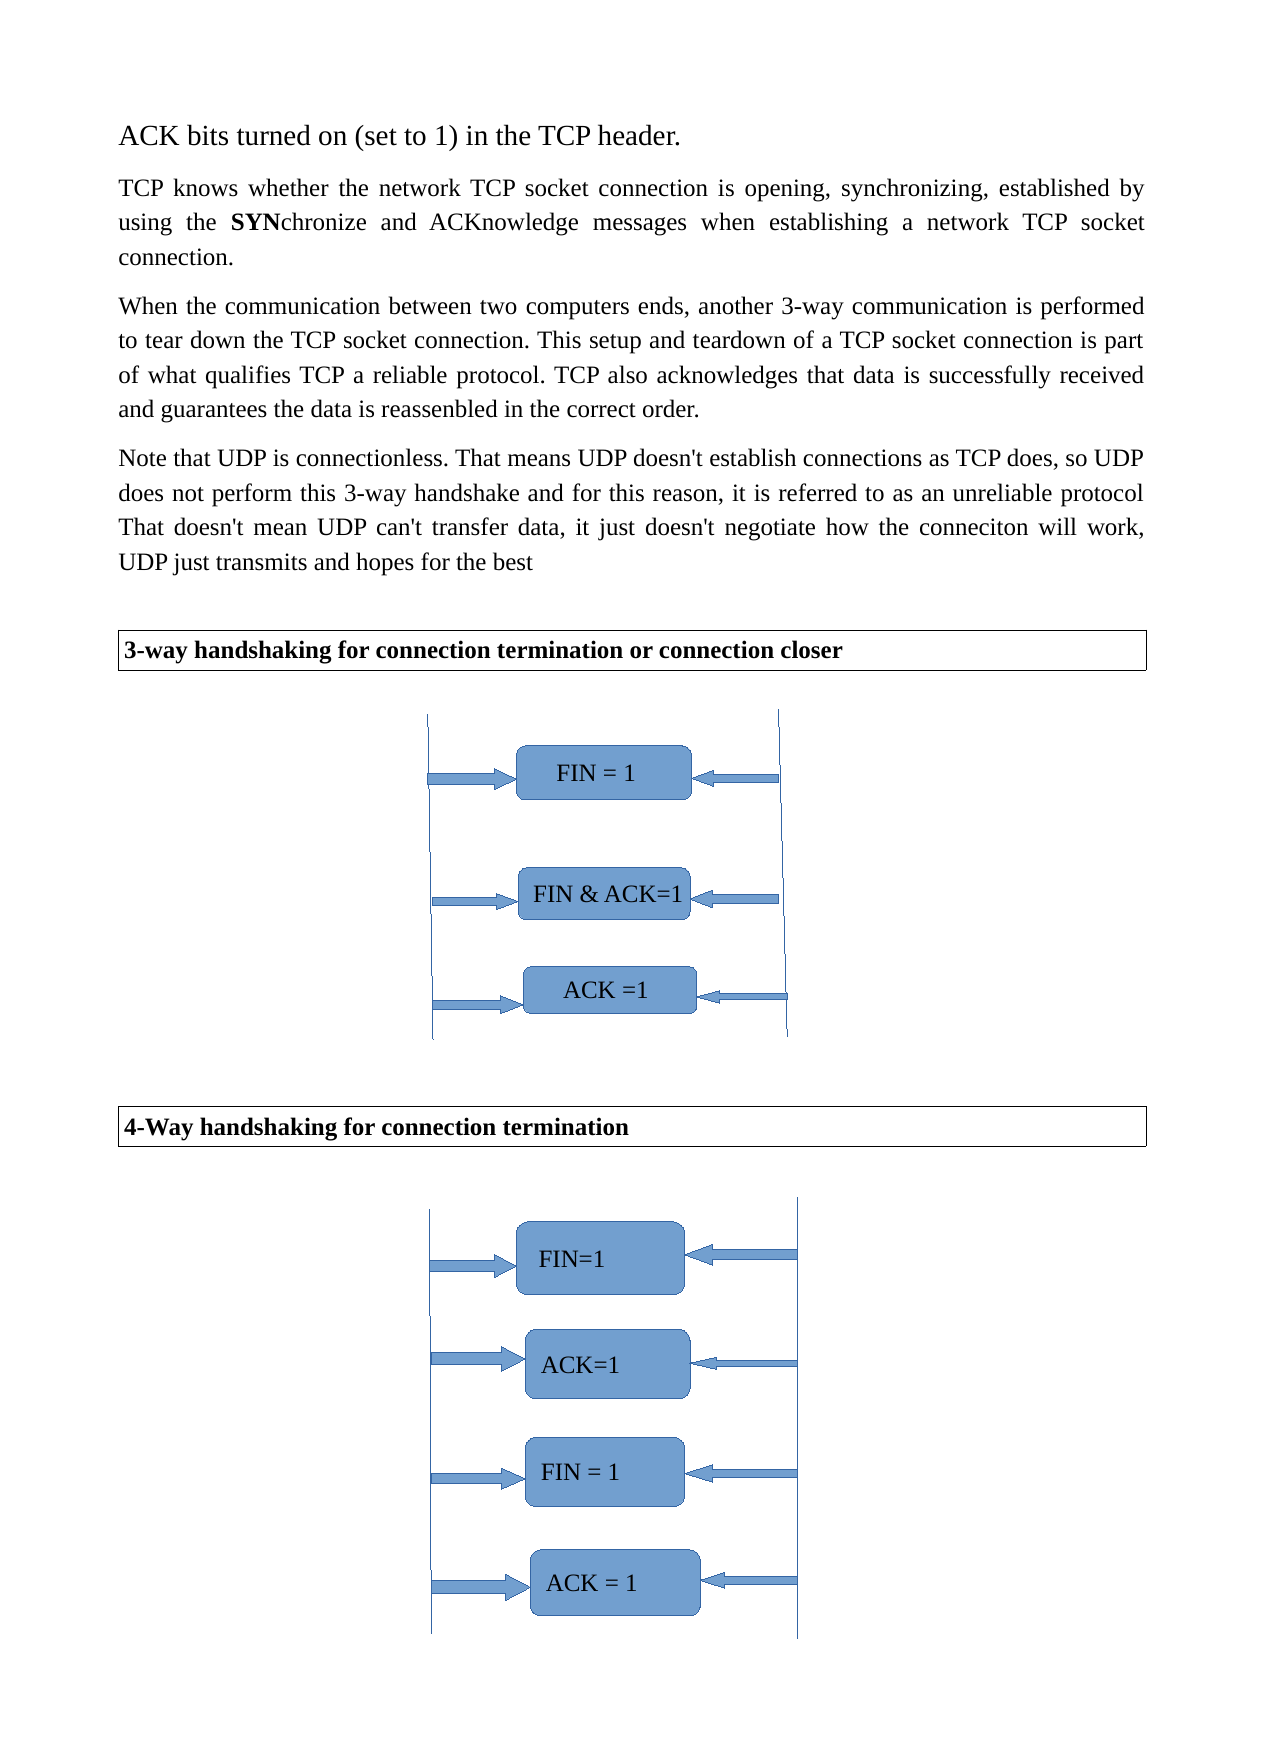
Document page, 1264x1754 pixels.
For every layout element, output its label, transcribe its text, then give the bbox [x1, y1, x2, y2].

text TCP knows whether the network TCP socket connection is opening, synchronizing, established by using the SYNchronize and ACKnowledge messages when establishing a network TCP socket connection. [118, 173, 1146, 271]
text When the communication between two computers ends, another 3-way communication is performed to tear down the TCP socket connection. This setup and teardown of a TCP socket connection is part of what qualifies TCP a reliable protocol. TCP also acknowledges that data is successfully received and guarantees the data is reassenbled in the correct order. [118, 291, 1146, 423]
table_header 3-way handshaking for connection termination or connection closer [119, 631, 1146, 670]
text Note that UDP is connectionless. That means UDP doesn't establish connections as TCP does, so UDP does not perform this 3-way handshake and for this reason, it is referred to as an unreliable protocol That doesn't mean UDP can't transfer data, it just doesn't negotiate how the conneciton will work, UDP just transmits and hopes for the best [118, 443, 1146, 576]
table_header 4-Way handshaking for connection termination [119, 1107, 1146, 1146]
text ACK bits turned on (set to 1) in the TCP header. [118, 118, 1146, 152]
